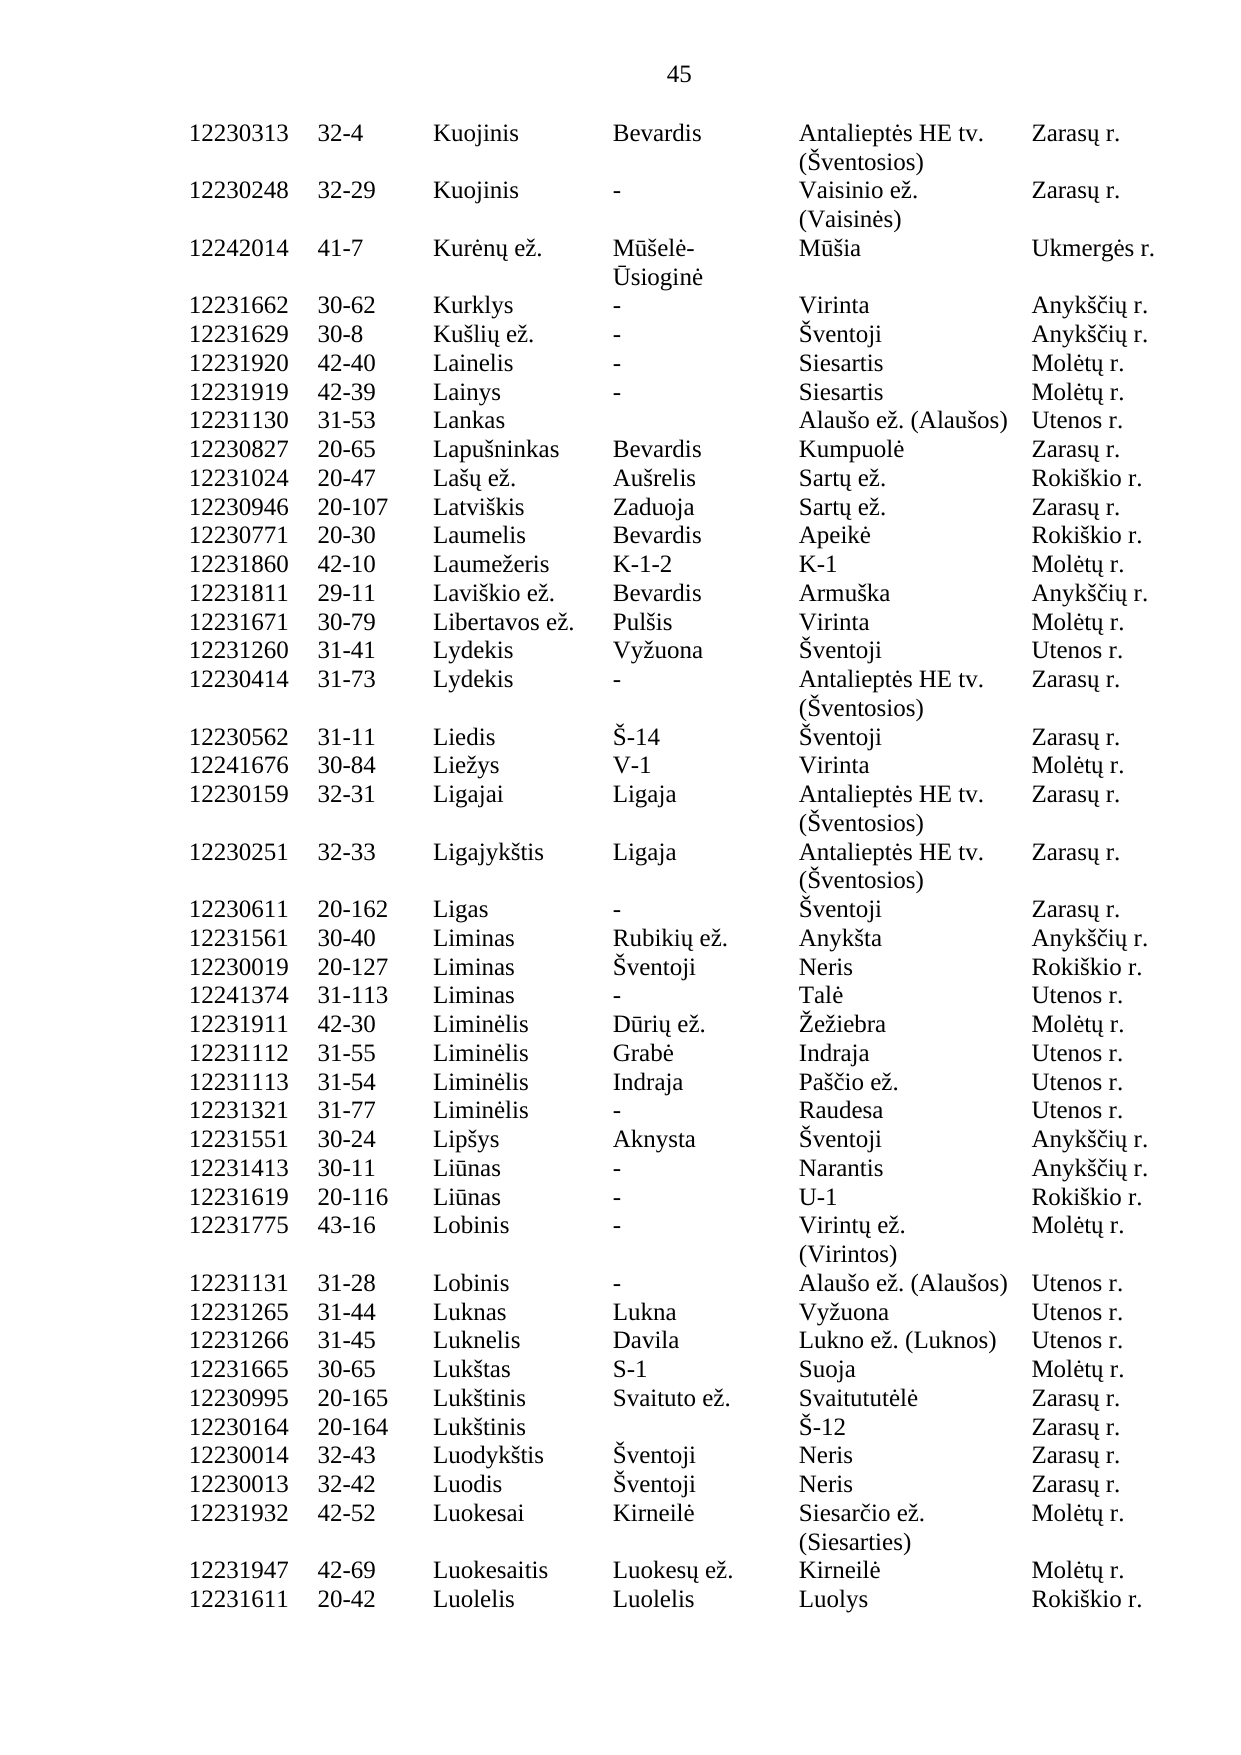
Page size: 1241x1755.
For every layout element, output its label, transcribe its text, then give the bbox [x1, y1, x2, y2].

table_cell Zarasų r. [1020, 779, 1188, 837]
table_cell Siesartis [788, 348, 1020, 377]
table_cell 12231860 [177, 549, 306, 578]
table_cell Šventoji [601, 1441, 787, 1469]
table_cell 31-44 [306, 1297, 422, 1326]
table_cell Ligaja [601, 837, 787, 894]
table_cell 42-39 [306, 377, 422, 406]
table_cell 30-11 [306, 1153, 422, 1182]
table_cell 29-11 [306, 578, 422, 607]
table_cell Rokiškio r. [1020, 1584, 1188, 1613]
table_cell 12231266 [177, 1326, 306, 1354]
table_cell Liminas [422, 923, 601, 952]
table_cell 12230248 [177, 176, 306, 233]
table_cell Zarasų r. [1020, 492, 1188, 521]
table_cell Rokiškio r. [1020, 463, 1188, 492]
table_cell 12231413 [177, 1153, 306, 1182]
table_cell Molėtų r. [1020, 1211, 1188, 1268]
table_cell Zarasų r. [1020, 664, 1188, 722]
table_cell 20-107 [306, 492, 422, 521]
table_cell 30-40 [306, 923, 422, 952]
table_cell 32-33 [306, 837, 422, 894]
table_cell Anykščių r. [1020, 1153, 1188, 1182]
table_cell 12231130 [177, 406, 306, 434]
table_cell Utenos r. [1020, 1326, 1188, 1354]
table_cell Kirneilė [788, 1556, 1020, 1584]
table_cell 12230159 [177, 779, 306, 837]
table_cell Grabė [601, 1038, 787, 1067]
table_cell 32-4 [306, 118, 422, 176]
table_cell Anykšta [788, 923, 1020, 952]
table_cell Zarasų r. [1020, 1469, 1188, 1498]
table_cell Libertavos ež. [422, 607, 601, 636]
table_cell Pulšis [601, 607, 787, 636]
table_cell S-1 [601, 1354, 787, 1383]
table_cell - [601, 377, 787, 406]
table_cell Kuojinis [422, 118, 601, 176]
table_cell Virinta [788, 751, 1020, 779]
table_cell Laviškio ež. [422, 578, 601, 607]
table_cell K-1-2 [601, 549, 787, 578]
table_cell Molėtų r. [1020, 1009, 1188, 1038]
table_cell Luokesų ež. [601, 1556, 787, 1584]
table_cell Lipšys [422, 1124, 601, 1153]
table_cell Svaitututėlė [788, 1383, 1020, 1412]
table_cell Molėtų r. [1020, 377, 1188, 406]
table_cell Luodis [422, 1469, 601, 1498]
table_cell Rokiškio r. [1020, 952, 1188, 981]
table_cell 12230013 [177, 1469, 306, 1498]
table_cell Laumežeris [422, 549, 601, 578]
table_cell Luolys [788, 1584, 1020, 1613]
table_cell - [601, 1096, 787, 1124]
table_cell 32-29 [306, 176, 422, 233]
table_cell 12230771 [177, 521, 306, 549]
table_cell 12231920 [177, 348, 306, 377]
table_cell Vyžuona [788, 1297, 1020, 1326]
table_cell Antalieptės HE tv. (Šventosios) [788, 837, 1020, 894]
table_cell Lapušninkas [422, 434, 601, 463]
table_cell 30-24 [306, 1124, 422, 1153]
table_cell Lukštas [422, 1354, 601, 1383]
table_cell Lainys [422, 377, 601, 406]
table_cell Lašų ež. [422, 463, 601, 492]
table_cell 12231665 [177, 1354, 306, 1383]
table_cell Lukna [601, 1297, 787, 1326]
table_cell 20-116 [306, 1182, 422, 1211]
table_cell Zarasų r. [1020, 1441, 1188, 1469]
table_cell 12230946 [177, 492, 306, 521]
table_cell Paščio ež. [788, 1067, 1020, 1096]
table_cell Utenos r. [1020, 636, 1188, 664]
table_cell 12230164 [177, 1412, 306, 1441]
table_cell 12231321 [177, 1096, 306, 1124]
table_cell 20-65 [306, 434, 422, 463]
table_cell 20-47 [306, 463, 422, 492]
table_cell 12230313 [177, 118, 306, 176]
table_cell Suoja [788, 1354, 1020, 1383]
table_cell Zarasų r. [1020, 118, 1188, 176]
table_cell Zarasų r. [1020, 176, 1188, 233]
table_cell Dūrių ež. [601, 1009, 787, 1038]
table_cell Bevardis [601, 434, 787, 463]
table_cell Utenos r. [1020, 406, 1188, 434]
table_cell Virintų ež. (Virintos) [788, 1211, 1020, 1268]
table_cell Alaušo ež. (Alaušos) [788, 1268, 1020, 1297]
table_cell Kuojinis [422, 176, 601, 233]
table_cell Utenos r. [1020, 981, 1188, 1009]
table_cell 31-11 [306, 722, 422, 751]
table_cell Armuška [788, 578, 1020, 607]
table_cell Siesartis [788, 377, 1020, 406]
table_cell Indraja [601, 1067, 787, 1096]
table_cell Liūnas [422, 1182, 601, 1211]
table_cell Molėtų r. [1020, 1354, 1188, 1383]
table_cell 30-79 [306, 607, 422, 636]
table_cell 20-127 [306, 952, 422, 981]
table_cell Lukštinis [422, 1383, 601, 1412]
table_cell Lydekis [422, 664, 601, 722]
table_cell 42-40 [306, 348, 422, 377]
table_cell 12230995 [177, 1383, 306, 1412]
table_cell Luokesaitis [422, 1556, 601, 1584]
table_cell 31-45 [306, 1326, 422, 1354]
table_cell Antalieptės HE tv. (Šventosios) [788, 779, 1020, 837]
table_cell Anykščių r. [1020, 291, 1188, 319]
table_cell Liminas [422, 952, 601, 981]
table_cell Alaušo ež. (Alaušos) [788, 406, 1020, 434]
table_cell 41-7 [306, 233, 422, 291]
table_cell 12242014 [177, 233, 306, 291]
table_cell - [601, 348, 787, 377]
table_cell Žežiebra [788, 1009, 1020, 1038]
table_cell 12231611 [177, 1584, 306, 1613]
table_cell 30-62 [306, 291, 422, 319]
table_cell Anykščių r. [1020, 923, 1188, 952]
table_cell Virinta [788, 607, 1020, 636]
table_cell Ligas [422, 894, 601, 923]
table_cell 12231265 [177, 1297, 306, 1326]
table_cell 12231113 [177, 1067, 306, 1096]
table_cell - [601, 894, 787, 923]
table_cell - [601, 1153, 787, 1182]
table_cell Lainelis [422, 348, 601, 377]
table_cell - [601, 176, 787, 233]
table_cell 12231561 [177, 923, 306, 952]
table_cell Liminėlis [422, 1096, 601, 1124]
table_cell Zarasų r. [1020, 434, 1188, 463]
table_cell - [601, 1211, 787, 1268]
table_cell K-1 [788, 549, 1020, 578]
table_cell Utenos r. [1020, 1096, 1188, 1124]
table_cell Kumpuolė [788, 434, 1020, 463]
table_cell Luodykštis [422, 1441, 601, 1469]
table_cell Virinta [788, 291, 1020, 319]
table_cell Zarasų r. [1020, 1412, 1188, 1441]
table_cell Kurėnų ež. [422, 233, 601, 291]
table_cell 32-43 [306, 1441, 422, 1469]
table_cell Anykščių r. [1020, 319, 1188, 348]
table_cell Zarasų r. [1020, 894, 1188, 923]
table_cell 12231662 [177, 291, 306, 319]
table_cell 12231947 [177, 1556, 306, 1584]
table_cell 12231775 [177, 1211, 306, 1268]
table_cell Lankas [422, 406, 601, 434]
table_cell Antalieptės HE tv. (Šventosios) [788, 664, 1020, 722]
table_cell Rokiškio r. [1020, 1182, 1188, 1211]
table_cell Liežys [422, 751, 601, 779]
table_cell Šventoji [601, 952, 787, 981]
table_cell Vaisinio ež. (Vaisinės) [788, 176, 1020, 233]
table_cell V-1 [601, 751, 787, 779]
table_cell 30-65 [306, 1354, 422, 1383]
table_cell 30-84 [306, 751, 422, 779]
table_cell Vyžuona [601, 636, 787, 664]
table_cell Šventoji [788, 636, 1020, 664]
table_cell U-1 [788, 1182, 1020, 1211]
table_cell Molėtų r. [1020, 549, 1188, 578]
table_cell Zarasų r. [1020, 1383, 1188, 1412]
table_cell 31-28 [306, 1268, 422, 1297]
table_cell Lukno ež. (Luknos) [788, 1326, 1020, 1354]
table_cell 42-69 [306, 1556, 422, 1584]
table_cell 12231629 [177, 319, 306, 348]
table_cell Sartų ež. [788, 492, 1020, 521]
table_cell 12241676 [177, 751, 306, 779]
table_cell 12230827 [177, 434, 306, 463]
table_cell Š-12 [788, 1412, 1020, 1441]
table_cell 32-42 [306, 1469, 422, 1498]
table_cell Mūšia [788, 233, 1020, 291]
table_cell 12231919 [177, 377, 306, 406]
table_cell [601, 1412, 787, 1441]
table_cell 30-8 [306, 319, 422, 348]
table_cell Davila [601, 1326, 787, 1354]
table_cell 12231551 [177, 1124, 306, 1153]
table_cell 42-30 [306, 1009, 422, 1038]
table_cell 12231260 [177, 636, 306, 664]
table_cell 32-31 [306, 779, 422, 837]
table_cell 12231932 [177, 1498, 306, 1556]
table_cell Molėtų r. [1020, 607, 1188, 636]
table_cell Indraja [788, 1038, 1020, 1067]
table_cell 12231112 [177, 1038, 306, 1067]
table_cell Ligajai [422, 779, 601, 837]
table_cell Rubikių ež. [601, 923, 787, 952]
table_cell Neris [788, 1441, 1020, 1469]
table_cell Anykščių r. [1020, 1124, 1188, 1153]
table_cell Narantis [788, 1153, 1020, 1182]
table_cell Ukmergės r. [1020, 233, 1188, 291]
table_cell 31-113 [306, 981, 422, 1009]
table_cell Luokesai [422, 1498, 601, 1556]
table_cell 31-73 [306, 664, 422, 722]
table_cell 31-54 [306, 1067, 422, 1096]
table_cell 12230414 [177, 664, 306, 722]
table_cell Utenos r. [1020, 1268, 1188, 1297]
table_cell Aknysta [601, 1124, 787, 1153]
table_cell Bevardis [601, 578, 787, 607]
table_cell 20-164 [306, 1412, 422, 1441]
table_cell Molėtų r. [1020, 751, 1188, 779]
table_cell Antalieptės HE tv. (Šventosios) [788, 118, 1020, 176]
table_cell Talė [788, 981, 1020, 1009]
table_cell - [601, 664, 787, 722]
table_cell Liminas [422, 981, 601, 1009]
table_cell 12231024 [177, 463, 306, 492]
table_cell Lukštinis [422, 1412, 601, 1441]
table_cell Ligajykštis [422, 837, 601, 894]
table_cell Šventoji [788, 1124, 1020, 1153]
table_cell Apeikė [788, 521, 1020, 549]
table_cell Laumelis [422, 521, 601, 549]
table_cell Neris [788, 952, 1020, 981]
table_cell Šventoji [788, 319, 1020, 348]
table_cell Kirneilė [601, 1498, 787, 1556]
table_cell Luknas [422, 1297, 601, 1326]
table_cell Zaduoja [601, 492, 787, 521]
table_cell Luolelis [601, 1584, 787, 1613]
table_cell Molėtų r. [1020, 348, 1188, 377]
table_cell 20-165 [306, 1383, 422, 1412]
table_cell 31-41 [306, 636, 422, 664]
table_cell Latviškis [422, 492, 601, 521]
table_cell Molėtų r. [1020, 1556, 1188, 1584]
table_cell 31-53 [306, 406, 422, 434]
table_cell Ligaja [601, 779, 787, 837]
table_cell 12230562 [177, 722, 306, 751]
table_cell Kurklys [422, 291, 601, 319]
table_cell Utenos r. [1020, 1038, 1188, 1067]
table_cell 12230019 [177, 952, 306, 981]
table_cell Liminėlis [422, 1038, 601, 1067]
table_cell - [601, 1182, 787, 1211]
table_cell Liūnas [422, 1153, 601, 1182]
table_cell Mūšelė-Ūsioginė [601, 233, 787, 291]
table_cell Liminėlis [422, 1067, 601, 1096]
table_cell Šventoji [601, 1469, 787, 1498]
table_cell Raudesa [788, 1096, 1020, 1124]
table_cell 20-162 [306, 894, 422, 923]
table_cell 12230251 [177, 837, 306, 894]
table_cell Siesarčio ež. (Siesarties) [788, 1498, 1020, 1556]
table_cell Lobinis [422, 1211, 601, 1268]
table_cell Anykščių r. [1020, 578, 1188, 607]
table_cell Rokiškio r. [1020, 521, 1188, 549]
table_cell 43-16 [306, 1211, 422, 1268]
table_cell Š-14 [601, 722, 787, 751]
table_cell - [601, 981, 787, 1009]
table_cell Molėtų r. [1020, 1498, 1188, 1556]
table_cell 20-42 [306, 1584, 422, 1613]
table_cell Šventoji [788, 722, 1020, 751]
table_cell Sartų ež. [788, 463, 1020, 492]
table_cell 12231811 [177, 578, 306, 607]
table_cell - [601, 1268, 787, 1297]
table_cell Luolelis [422, 1584, 601, 1613]
table_cell 31-55 [306, 1038, 422, 1067]
table_cell 12230611 [177, 894, 306, 923]
table_cell Neris [788, 1469, 1020, 1498]
table_cell 42-52 [306, 1498, 422, 1556]
table_cell 12241374 [177, 981, 306, 1009]
table_cell - [601, 291, 787, 319]
table_cell Liedis [422, 722, 601, 751]
table_cell 12231911 [177, 1009, 306, 1038]
table_cell - [601, 319, 787, 348]
table_cell Kušlių ež. [422, 319, 601, 348]
table_cell 20-30 [306, 521, 422, 549]
table_cell Zarasų r. [1020, 722, 1188, 751]
table_cell Utenos r. [1020, 1067, 1188, 1096]
table_cell Aušrelis [601, 463, 787, 492]
table_cell 12231671 [177, 607, 306, 636]
table_cell 12231131 [177, 1268, 306, 1297]
table_cell Utenos r. [1020, 1297, 1188, 1326]
table_cell 31-77 [306, 1096, 422, 1124]
table_cell Lydekis [422, 636, 601, 664]
table_cell Liminėlis [422, 1009, 601, 1038]
table_cell 12231619 [177, 1182, 306, 1211]
table_cell Zarasų r. [1020, 837, 1188, 894]
table_cell [601, 406, 787, 434]
table_cell 12230014 [177, 1441, 306, 1469]
table_cell Lobinis [422, 1268, 601, 1297]
table_cell Svaituto ež. [601, 1383, 787, 1412]
table_cell Bevardis [601, 118, 787, 176]
table_cell Šventoji [788, 894, 1020, 923]
table_cell Luknelis [422, 1326, 601, 1354]
table_cell 42-10 [306, 549, 422, 578]
table_cell Bevardis [601, 521, 787, 549]
